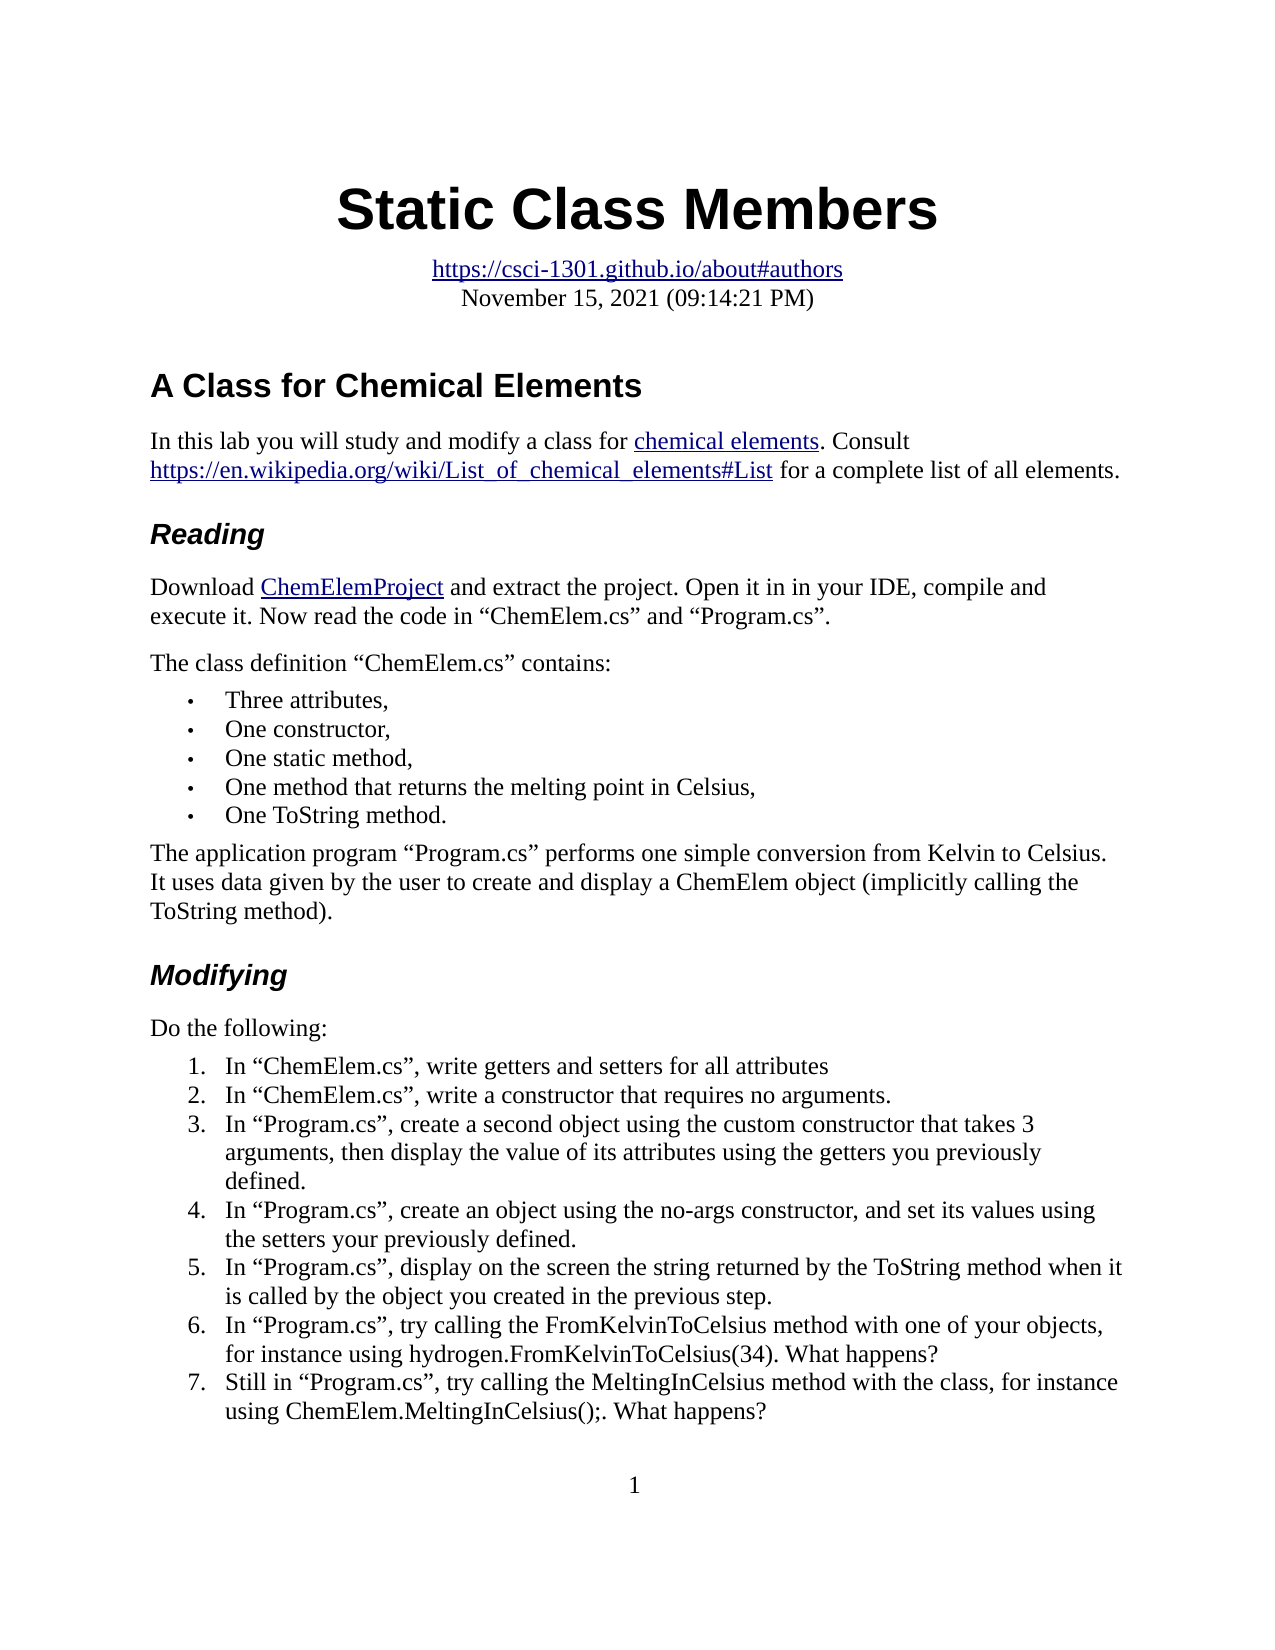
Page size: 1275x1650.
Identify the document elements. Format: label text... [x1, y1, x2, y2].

subtitle Reading [150, 517, 1125, 551]
text https://csci-1301.github.io/about#authors [150, 254, 1125, 283]
text The application program “Program.cs” performs one simple conversion from Kelvin to Celsius. It uses data given by the user to create and display a ChemElem object (implicitly calling the ToString method). [150, 838, 1125, 924]
title Static Class Members [150, 175, 1125, 242]
text November 15, 2021 (09:14:21 PM) [150, 283, 1125, 312]
list One method that returns the melting point in Celsius, [187, 772, 1125, 801]
subtitle A Class for Chemical Elements [150, 366, 1125, 404]
list One static method, [187, 743, 1125, 772]
text In this lab you will study and modify a class for chemical elements. Consult https://en.wikipedia.org/wiki/List_of_chemical_elements#List for a complete list of all elements. [150, 426, 1125, 483]
list One constructor, [187, 714, 1125, 743]
subtitle Modifying [150, 958, 1125, 992]
list In “ChemElem.cs”, write getters and setters for all attributes [187, 1051, 1125, 1080]
list In “ChemElem.cs”, write a constructor that requires no arguments. [187, 1080, 1125, 1109]
list Still in “Program.cs”, try calling the MeltingInCelsius method with the class, for instance using ChemElem.MeltingInCelsius();. What happens? [187, 1367, 1125, 1425]
list In “Program.cs”, create an object using the no-args constructor, and set its values using the setters your previously defined. [187, 1195, 1125, 1252]
list One ToString method. [187, 801, 1125, 829]
text The class definition “ChemElem.cs” contains: [150, 648, 1125, 677]
list Three attributes, [187, 686, 1125, 714]
list In “Program.cs”, display on the screen the string returned by the ToString method when it is called by the object you created in the previous step. [187, 1252, 1125, 1310]
list In “Program.cs”, create a second object using the custom constructor that takes 3 arguments, then display the value of its attributes using the getters you previously defined. [187, 1109, 1125, 1195]
text Do the following: [150, 1013, 1125, 1042]
list In “Program.cs”, try calling the FromKelvinToCelsius method with one of your objects, for instance using hydrogen.FromKelvinToCelsius(34). What happens? [187, 1310, 1125, 1367]
text Download ChemElemProject and extract the project. Open it in in your IDE, compile and execute it. Now read the code in “ChemElem.cs” and “Program.cs”. [150, 572, 1125, 630]
